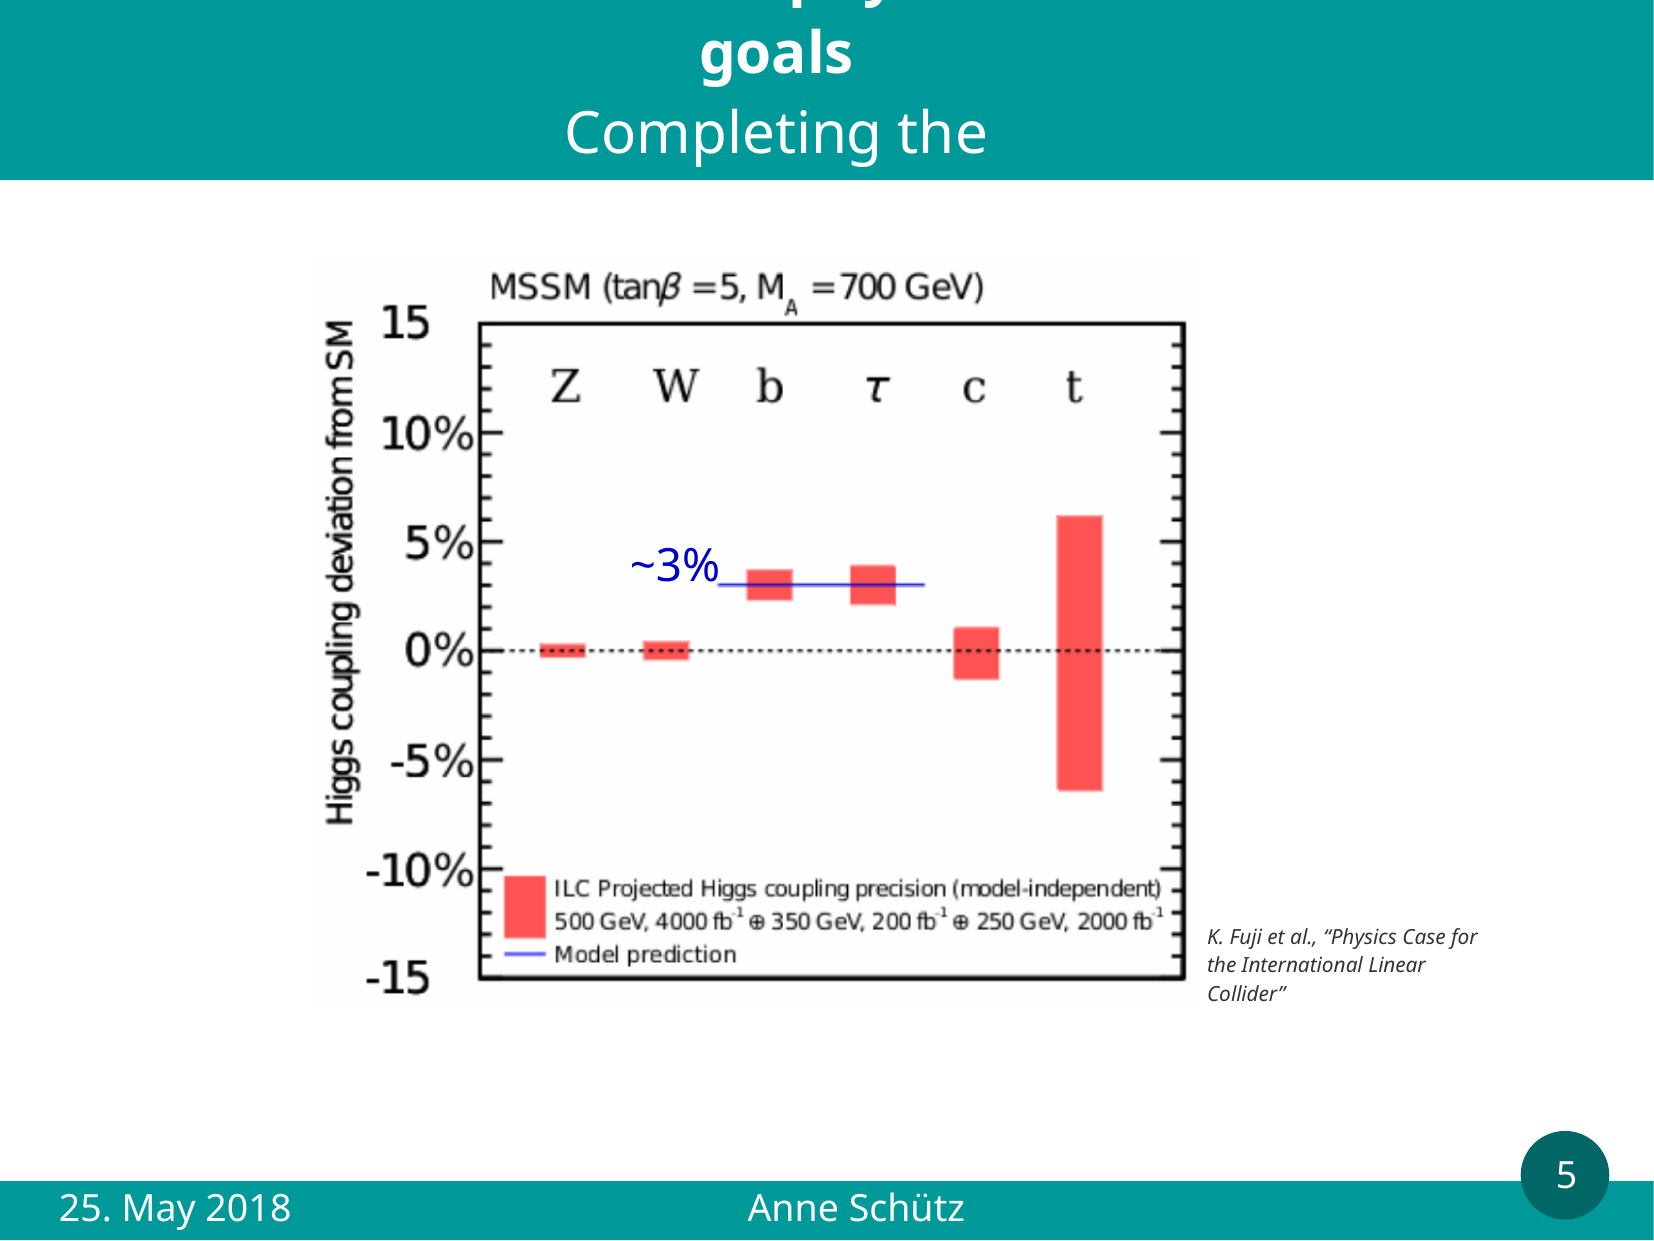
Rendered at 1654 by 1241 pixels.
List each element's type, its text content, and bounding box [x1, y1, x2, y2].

picture [313, 254, 1199, 1009]
text_box ~3% [615, 525, 751, 606]
title Particle physics goals Completing the picture [550, 7, 1104, 175]
text_box K. Fuji et al., “Physics Case for the International Linear Collider” [1192, 915, 1516, 990]
